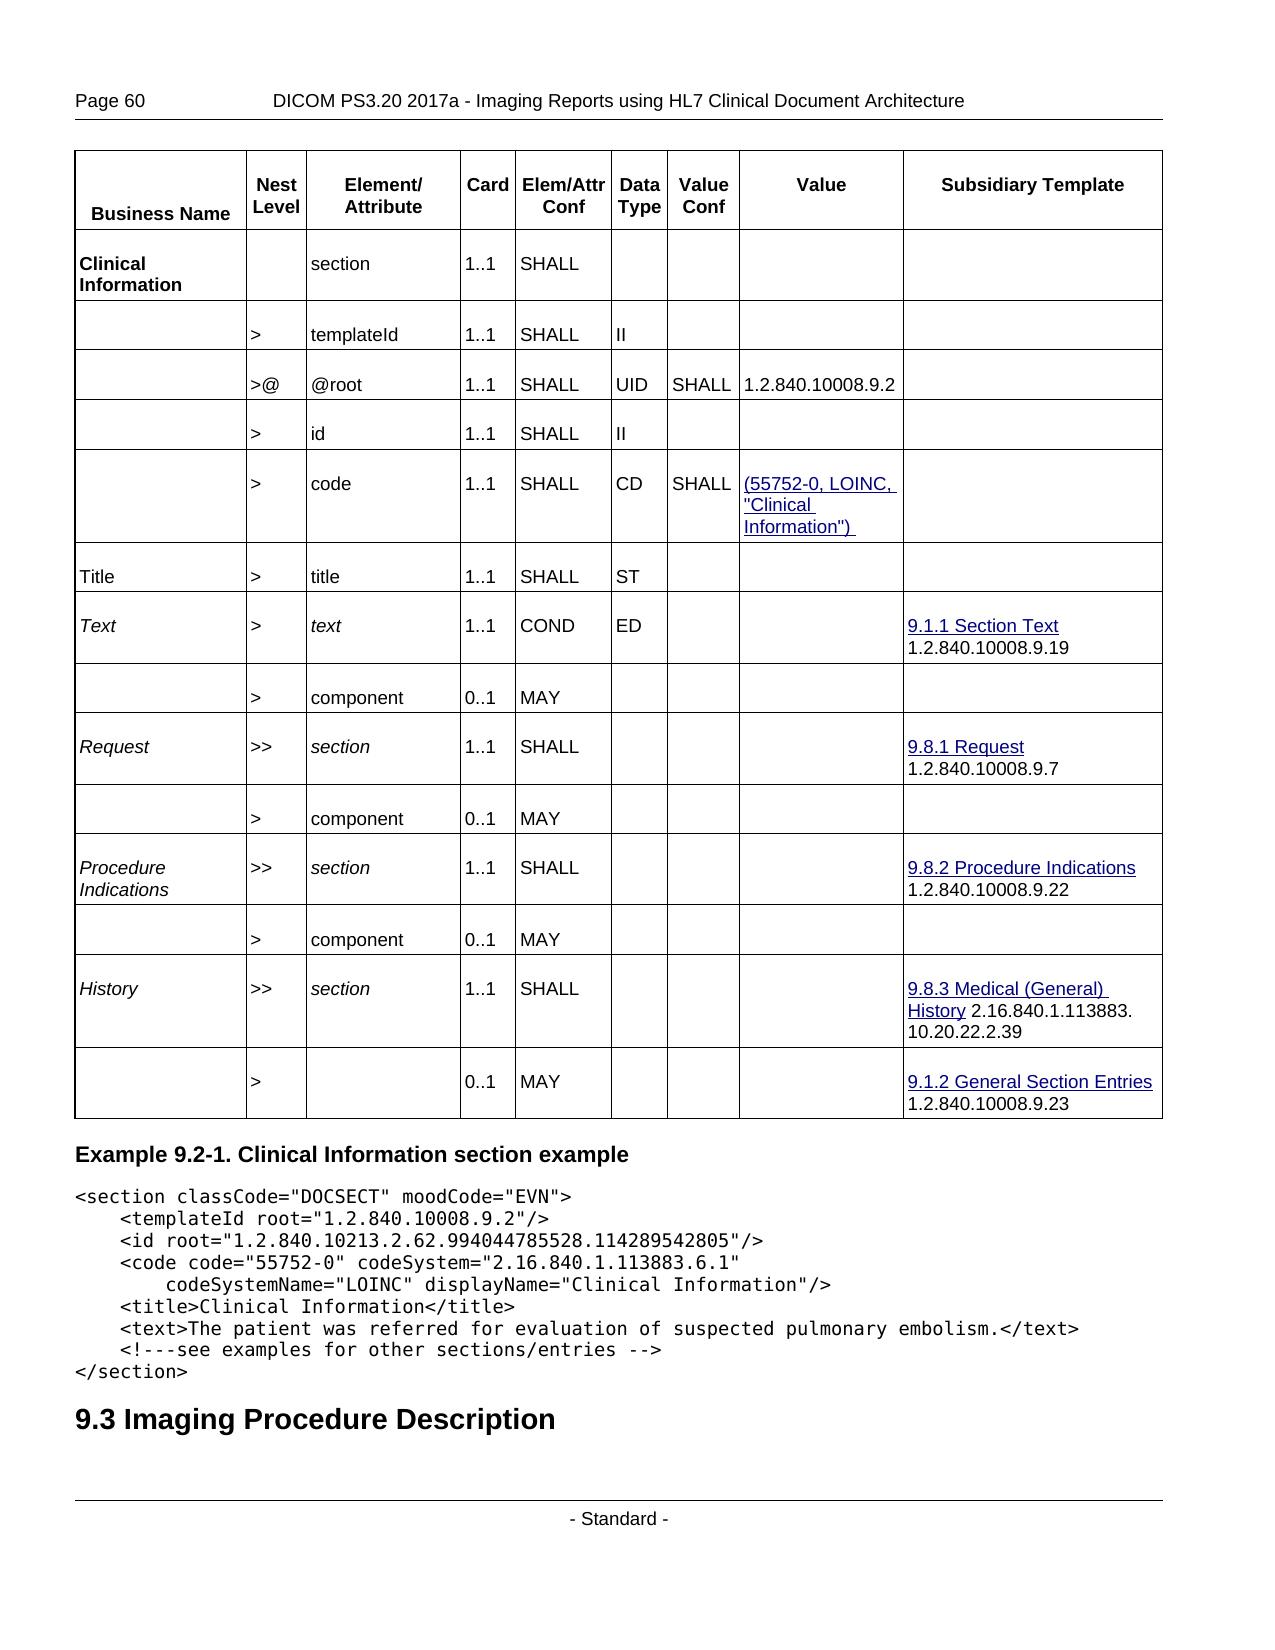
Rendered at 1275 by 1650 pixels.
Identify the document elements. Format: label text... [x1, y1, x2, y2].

table_cell [612, 905, 667, 954]
table_cell 1..1 [461, 713, 515, 783]
table_cell [612, 1048, 667, 1118]
table_header Data Type [612, 151, 667, 228]
table_cell 1..1 [461, 955, 515, 1047]
table_cell 9.1.1 Section Text 1.2.840.10008.9.19 [904, 592, 1162, 662]
table_cell [668, 834, 739, 904]
table_cell (55752-0, LOINC, "Clinical Information") [740, 450, 903, 542]
table_cell @root [307, 350, 460, 399]
table_cell > [247, 543, 306, 591]
table_cell > [247, 301, 306, 349]
table_cell [76, 664, 246, 712]
table_cell [668, 905, 739, 954]
table_cell section [307, 713, 460, 783]
table_cell 1..1 [461, 400, 515, 449]
table_cell SHALL [516, 350, 611, 399]
table_header Element/​Attribute [307, 151, 460, 228]
table_cell SHALL [516, 301, 611, 349]
table_cell [668, 543, 739, 591]
table_cell SHALL [668, 450, 739, 542]
table_cell [740, 834, 903, 904]
table_cell 1.2.840.10008.9.2 [740, 350, 903, 399]
table_cell [740, 713, 903, 783]
table_cell Clinical​Information [76, 230, 246, 300]
table_cell > [247, 785, 306, 833]
table_cell 0..1 [461, 1048, 515, 1118]
table_cell [668, 955, 739, 1047]
table_cell > [247, 592, 306, 662]
table_cell [668, 230, 739, 300]
table_cell 9.1.2 General Section Entries 1.2.840.10008.9.23 [904, 1048, 1162, 1118]
table_cell [612, 834, 667, 904]
table_cell [307, 1048, 460, 1118]
table_cell [904, 230, 1162, 300]
table_cell 1..1 [461, 301, 515, 349]
table_header Elem/Attr Conf [516, 151, 611, 228]
table_cell template​Id [307, 301, 460, 349]
table_cell MAY [516, 664, 611, 712]
table_cell [904, 664, 1162, 712]
table_cell section [307, 834, 460, 904]
table_cell [740, 230, 903, 300]
table_header Value Conf [668, 151, 739, 228]
table_cell UID [612, 350, 667, 399]
table_cell [740, 955, 903, 1047]
table_cell 0..1 [461, 664, 515, 712]
table_cell [612, 664, 667, 712]
table_cell Text [76, 592, 246, 662]
text 9.3 Imaging Procedure Description [75, 1402, 1162, 1435]
table_cell II [612, 400, 667, 449]
table_cell component [307, 664, 460, 712]
table_cell [668, 1048, 739, 1118]
table_cell ED [612, 592, 667, 662]
table_cell 1..1 [461, 450, 515, 542]
table_cell SHALL [516, 955, 611, 1047]
table_cell [904, 350, 1162, 399]
table_cell SHALL [516, 230, 611, 300]
table_cell [76, 450, 246, 542]
table_cell [904, 301, 1162, 349]
table_cell SHALL [516, 713, 611, 783]
table_cell >> [247, 834, 306, 904]
table_cell MAY [516, 905, 611, 954]
table_cell [740, 543, 903, 591]
table_cell [740, 664, 903, 712]
table_cell [668, 400, 739, 449]
table_cell [612, 955, 667, 1047]
table_cell [612, 230, 667, 300]
text <section classCode="DOCSECT" moodCode="EVN"> <templateId root="1.2.840.10008.9.2"/> <id root="1.2.840.10213.2.62.994044785528.114289542805"/> <code code="55752-0" codeSystem="2.16.840.1.113883.6.1" codeSystemName="LOINC" displayName="Clinical Information"/> <title>Clinical Information</title> <text>The patient was referred for evaluation of suspected pulmonary embolism.</text> <!---see examples for other sections/entries --> </section> [75, 1186, 1162, 1383]
table_cell [668, 785, 739, 833]
table_cell [76, 785, 246, 833]
table_cell [76, 905, 246, 954]
table_cell [740, 400, 903, 449]
table_cell component [307, 905, 460, 954]
table_cell 9.8.1 Request 1.2.840.10008.9.7 [904, 713, 1162, 783]
table_cell History [76, 955, 246, 1047]
table_header Card [461, 151, 515, 228]
table_cell ST [612, 543, 667, 591]
table_cell >@ [247, 350, 306, 399]
table_cell [76, 350, 246, 399]
table_cell [612, 713, 667, 783]
table_cell [668, 301, 739, 349]
table_cell [904, 905, 1162, 954]
table_cell SHALL [516, 400, 611, 449]
table_cell SHALL [516, 450, 611, 542]
table_cell [76, 301, 246, 349]
table_cell 1..1 [461, 230, 515, 300]
table_cell > [247, 664, 306, 712]
table_cell [740, 1048, 903, 1118]
table_cell MAY [516, 1048, 611, 1118]
table_header Business Name [76, 151, 246, 228]
table_cell [740, 301, 903, 349]
table_cell >> [247, 955, 306, 1047]
table_cell component [307, 785, 460, 833]
table_cell > [247, 1048, 306, 1118]
table_cell [668, 664, 739, 712]
table_cell [904, 400, 1162, 449]
table_cell [76, 400, 246, 449]
table_cell title [307, 543, 460, 591]
table_cell code [307, 450, 460, 542]
table_cell > [247, 450, 306, 542]
table_cell CD [612, 450, 667, 542]
table_cell 1..1 [461, 350, 515, 399]
table_cell 1..1 [461, 543, 515, 591]
table_cell [740, 592, 903, 662]
table_cell > [247, 905, 306, 954]
table_cell COND [516, 592, 611, 662]
table_cell SHALL [668, 350, 739, 399]
table_cell text [307, 592, 460, 662]
table_cell 1..1 [461, 834, 515, 904]
table_cell 9.8.2 Procedure Indications 1.2.840.10008.9.22 [904, 834, 1162, 904]
table_header Subsidiary Template [904, 151, 1162, 228]
table_cell Title [76, 543, 246, 591]
table_cell 0..1 [461, 785, 515, 833]
table_cell [76, 1048, 246, 1118]
table_cell [740, 905, 903, 954]
table_cell Procedure​Indications [76, 834, 246, 904]
table_cell id [307, 400, 460, 449]
table_cell 9.8.3 Medical (General) History 2.16.840.1.113883.​10.20.22.2.39 [904, 955, 1162, 1047]
table_header Value [740, 151, 903, 228]
table_cell [612, 785, 667, 833]
table_cell MAY [516, 785, 611, 833]
table_cell section [307, 955, 460, 1047]
table_header Nest Level [247, 151, 306, 228]
table_cell [668, 713, 739, 783]
table_cell section [307, 230, 460, 300]
table_cell 0..1 [461, 905, 515, 954]
table_cell Request [76, 713, 246, 783]
table_cell 1..1 [461, 592, 515, 662]
table_cell II [612, 301, 667, 349]
table_cell [740, 785, 903, 833]
table_cell [904, 543, 1162, 591]
table_cell SHALL [516, 543, 611, 591]
table_cell [668, 592, 739, 662]
text Example 9.2-1. Clinical Information section example [75, 1142, 1162, 1167]
table_cell [247, 230, 306, 300]
table_cell [904, 450, 1162, 542]
table_cell >> [247, 713, 306, 783]
table_cell > [247, 400, 306, 449]
table_cell [904, 785, 1162, 833]
table_cell SHALL [516, 834, 611, 904]
